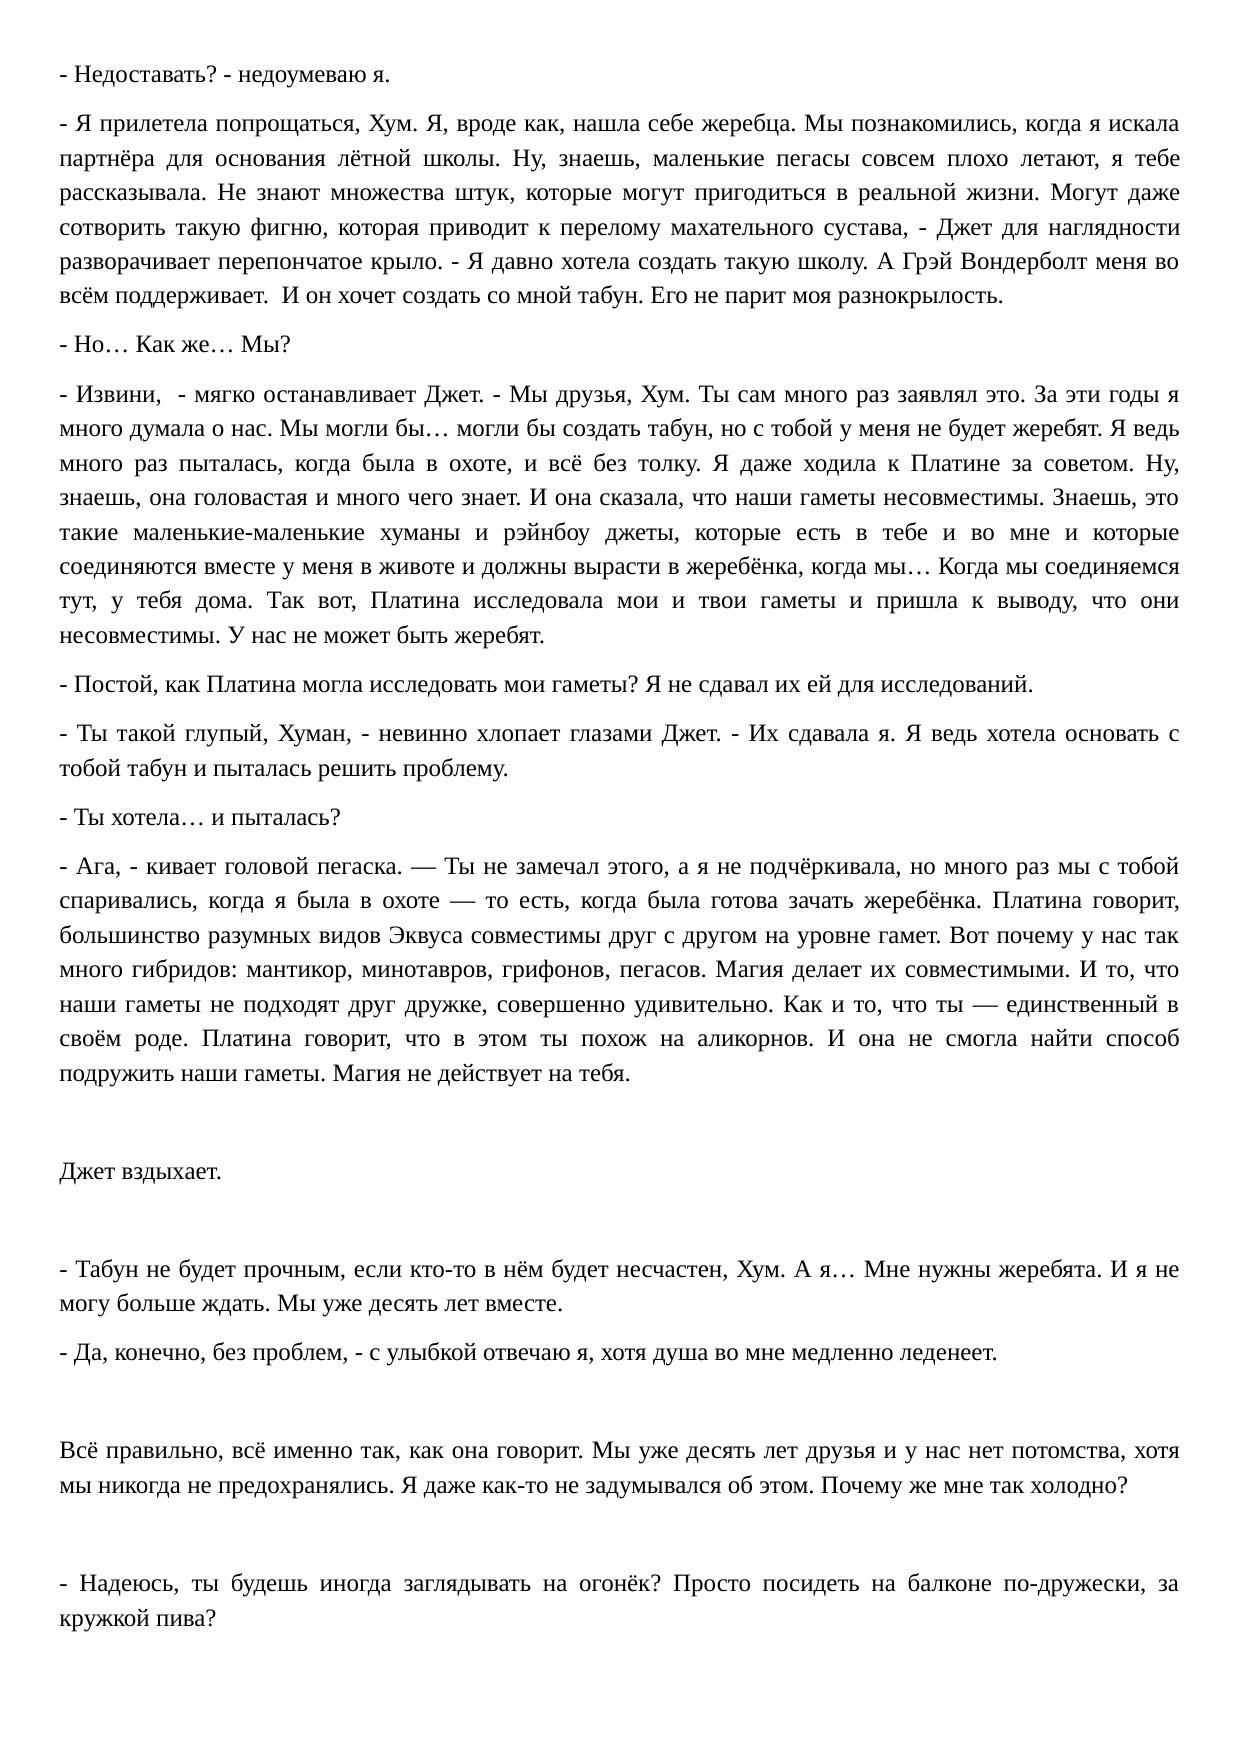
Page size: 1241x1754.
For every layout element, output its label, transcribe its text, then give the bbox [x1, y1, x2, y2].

text - Но… Как же… Мы? [59, 329, 1181, 358]
text Джет вздыхает. [59, 1156, 1181, 1184]
text - Надеюсь, ты будешь иногда заглядывать на огонёк? Просто посидеть на балконе по-дружески, за кружкой пива? [59, 1568, 1181, 1631]
text - Да, конечно, без проблем, - с улыбкой отвечаю я, хотя душа во мне медленно леденеет. [59, 1337, 1181, 1366]
text - Недоставать? - недоумеваю я. [59, 59, 1181, 88]
text - Табун не будет прочным, если кто-то в нём будет несчастен, Хум. А я… Мне нужны жеребята. И я не могу больше ждать. Мы уже десять лет вместе. [59, 1254, 1181, 1317]
text - Ага, - кивает головой пегаска. — Ты не замечал этого, а я не подчёркивала, но много раз мы с тобой спаривались, когда я была в охоте — то есть, когда была готова зачать жеребёнка. Платина говорит, большинство разумных видов Эквуса совместимы друг с другом на уровне гамет. Вот почему у нас так много гибридов: мантикор, минотавров, грифонов, пегасов. Магия делает их совместимыми. И то, что наши гаметы не подходят друг дружке, совершенно удивительно. Как и то, что ты — единственный в своём роде. Платина говорит, что в этом ты похож на аликорнов. И она не смогла найти способ подружить наши гаметы. Магия не действует на тебя. [59, 851, 1181, 1086]
text - Ты хотела… и пыталась? [59, 802, 1181, 830]
text - Извини, - мягко останавливает Джет. - Мы друзья, Хум. Ты сам много раз заявлял это. За эти годы я много думала о нас. Мы могли бы… могли бы создать табун, но с тобой у меня не будет жеребят. Я ведь много раз пыталась, когда была в охоте, и всё без толку. Я даже ходила к Платине за советом. Ну, знаешь, она головастая и много чего знает. И она сказала, что наши гаметы несовместимы. Знаешь, это такие маленькие-маленькие хуманы и рэйнбоу джеты, которые есть в тебе и во мне и которые соединяются вместе у меня в животе и должны вырасти в жеребёнка, когда мы… Когда мы соединяемся тут, у тебя дома. Так вот, Платина исследовала мои и твои гаметы и пришла к выводу, что они несовместимы. У нас не может быть жеребят. [59, 379, 1181, 649]
text Всё правильно, всё именно так, как она говорит. Мы уже десять лет друзья и у нас нет потомства, хотя мы никогда не предохранялись. Я даже как-то не задумывался об этом. Почему же мне так холодно? [59, 1436, 1181, 1499]
text - Я прилетела попрощаться, Хум. Я, вроде как, нашла себе жеребца. Мы познакомились, когда я искала партнёра для основания лётной школы. Ну, знаешь, маленькие пегасы совсем плохо летают, я тебе рассказывала. Не знают множества штук, которые могут пригодиться в реальной жизни. Могут даже сотворить такую фигню, которая приводит к перелому махательного сустава, - Джет для наглядности разворачивает перепончатое крыло. - Я давно хотела создать такую школу. А Грэй Вондерболт меня во всём поддерживает. И он хочет создать со мной табун. Его не парит моя разнокрылость. [59, 108, 1181, 309]
text - Ты такой глупый, Хуман, - невинно хлопает глазами Джет. - Их сдавала я. Я ведь хотела основать с тобой табун и пыталась решить проблему. [59, 718, 1181, 781]
text - Постой, как Платина могла исследовать мои гаметы? Я не сдавал их ей для исследований. [59, 669, 1181, 698]
